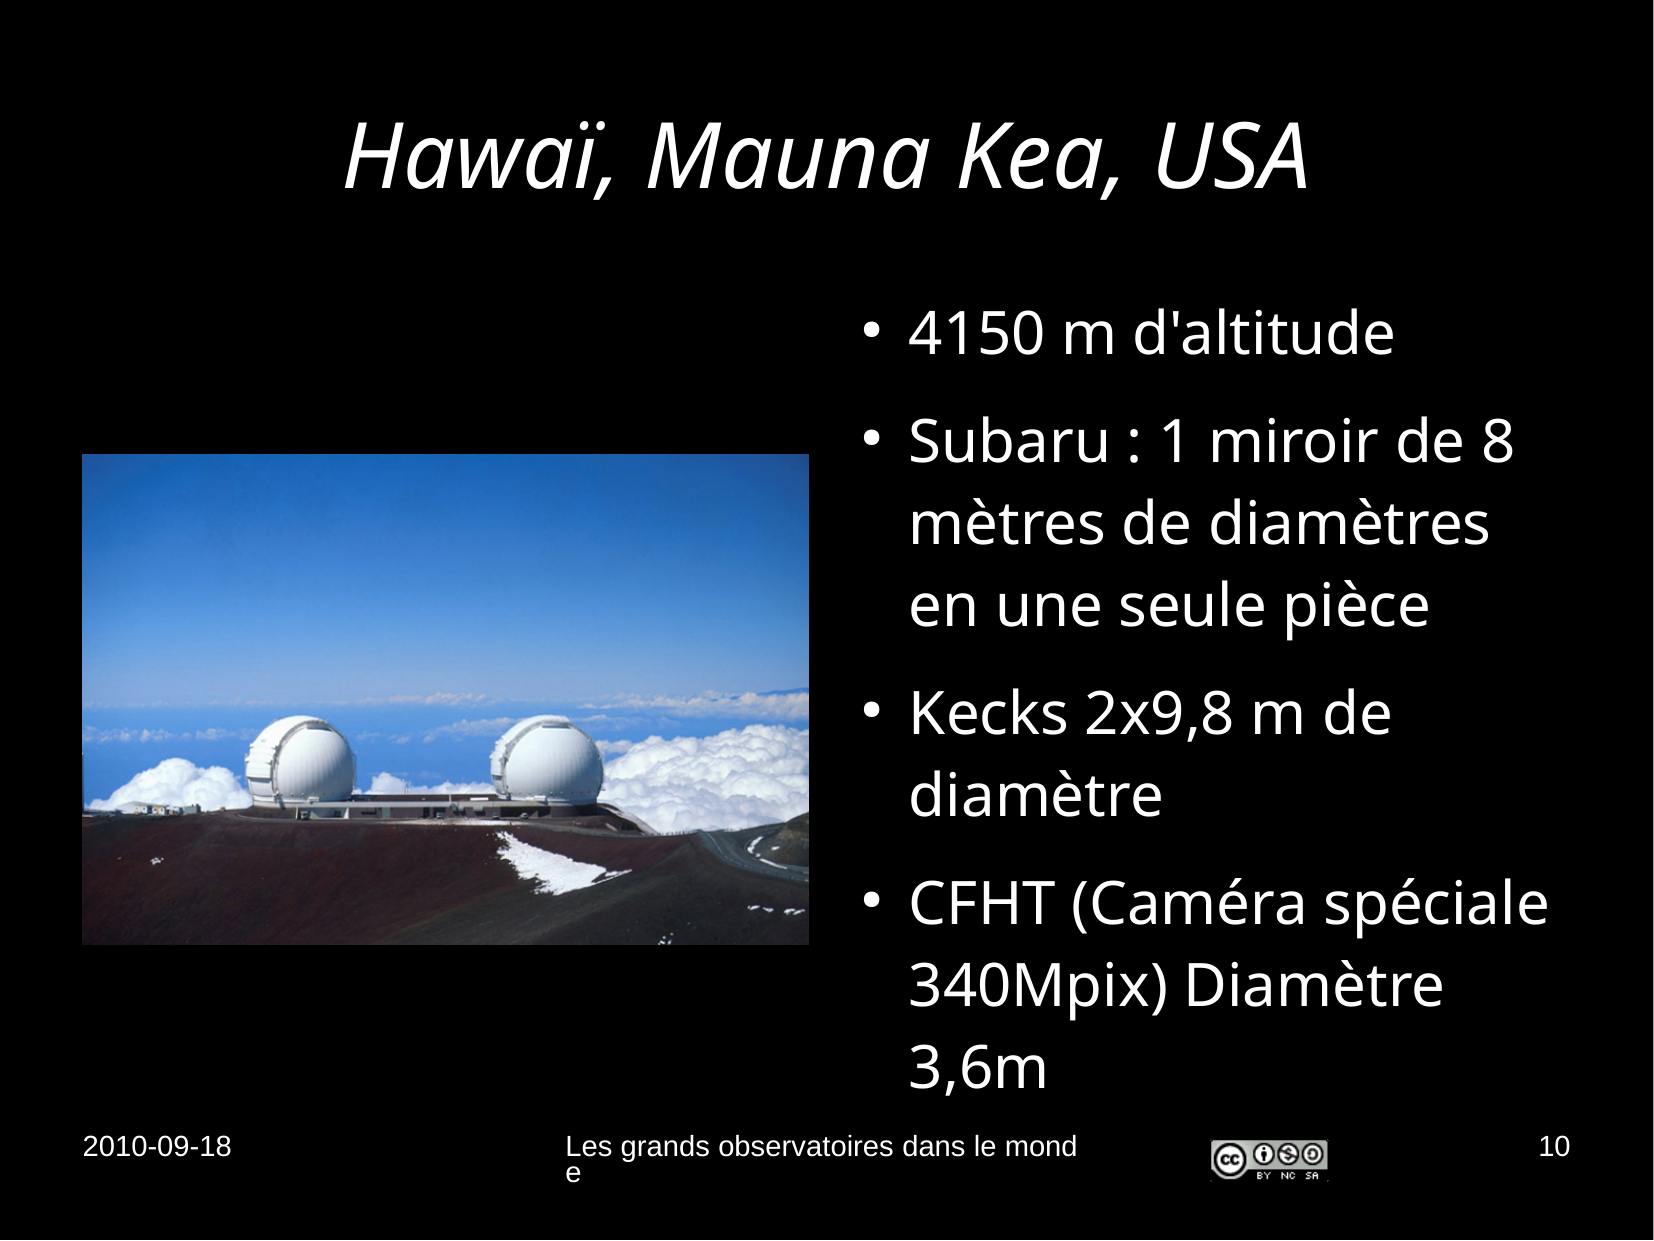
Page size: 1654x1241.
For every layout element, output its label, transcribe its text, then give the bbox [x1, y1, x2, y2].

list 4150 m d'altitude Subaru : 1 miroir de 8 mètres de diamètres en une seule pièce Kecks 2x9,8 m de diamètre CFHT (Caméra spéciale 340Mpix) Diamètre 3,6m [845, 290, 1572, 1109]
title Hawaï, Mauna Kea, USA [82, 49, 1571, 257]
picture [82, 454, 809, 945]
picture [1210, 1139, 1329, 1182]
